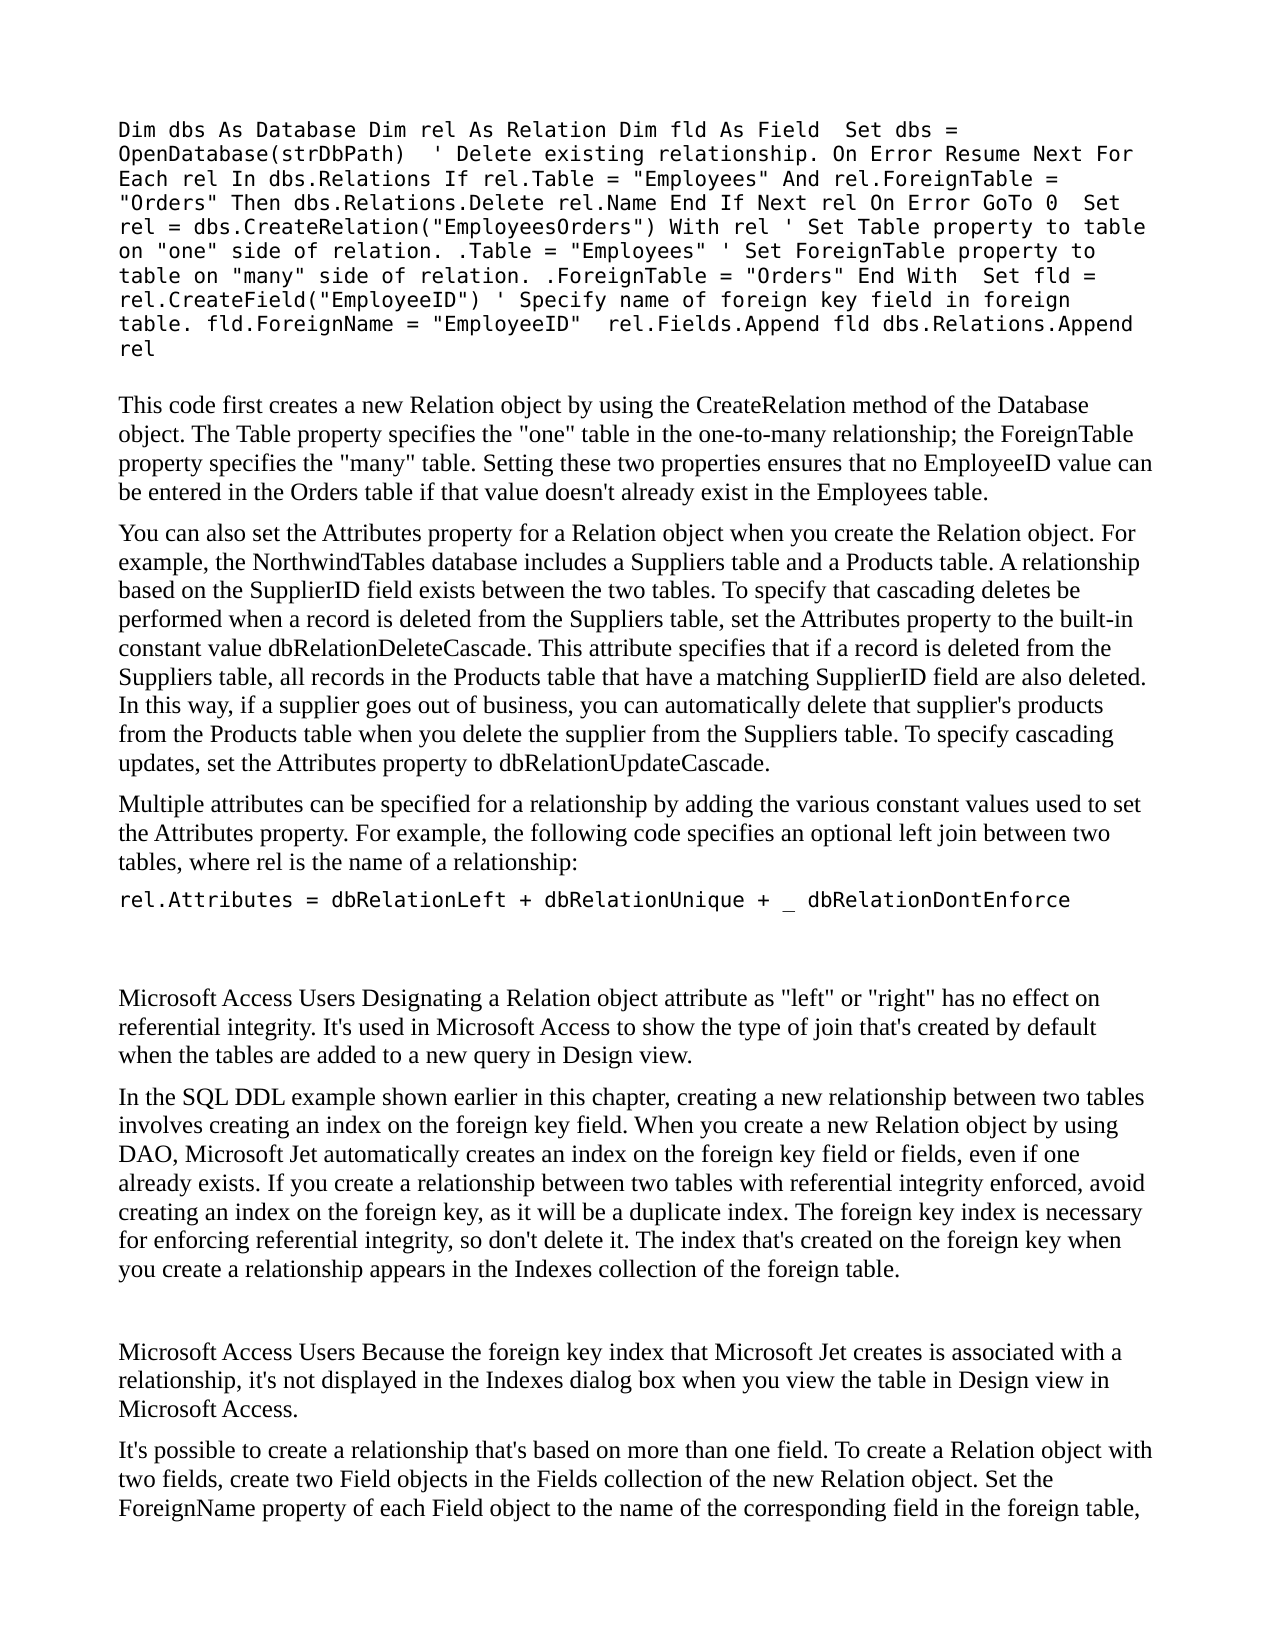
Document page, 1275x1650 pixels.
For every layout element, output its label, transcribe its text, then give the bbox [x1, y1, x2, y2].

text rel.Attributes = dbRelationLeft + dbRelationUnique + _ dbRelationDontEnforce [118, 888, 1157, 912]
text Multiple attributes can be specified for a relationship by adding the various constant values used to set the Attributes property. For example, the following code specifies an optional left join between two tables, where rel is the name of a relationship: [118, 789, 1157, 875]
text In the SQL DDL example shown earlier in this chapter, creating a new relationship between two tables involves creating an index on the foreign key field. When you create a new Relation object by using DAO, Microsoft Jet automatically creates an index on the foreign key field or fields, even if one already exists. If you create a relationship between two tables with referential integrity enforced, avoid creating an index on the foreign key, as it will be a duplicate index. The foreign key index is necessary for enforcing referential integrity, so don't delete it. The index that's created on the foreign key when you create a relationship appears in the Indexes collection of the foreign table. [118, 1082, 1157, 1283]
text It's possible to create a relationship that's based on more than one field. To create a Relation object with two fields, create two Field objects in the Fields collection of the new Relation object. Set the ForeignName property of each Field object to the name of the corresponding field in the foreign table, [118, 1435, 1157, 1522]
text Microsoft Access Users Because the foreign key index that Microsoft Jet creates is associated with a relationship, it's not displayed in the Indexes dialog box when you view the table in Design view in Microsoft Access. [118, 1337, 1157, 1423]
text Dim dbs As Database Dim rel As Relation Dim fld As Field Set dbs = OpenDatabase(strDbPath) ' Delete existing relationship. On Error Resume Next For Each rel In dbs.Relations If rel.Table = "Employees" And rel.ForeignTable = "Orders" Then dbs.Relations.Delete rel.Name End If Next rel On Error GoTo 0 Set rel = dbs.CreateRelation("EmployeesOrders") With rel ' Set Table property to table on "one" side of relation. .Table = "Employees" ' Set ForeignTable property to table on "many" side of relation. .ForeignTable = "Orders" End With Set fld = rel.CreateField("EmployeeID") ' Specify name of foreign key field in foreign table. fld.ForeignName = "EmployeeID" rel.Fields.Append fld dbs.Relations.Append rel [118, 118, 1157, 361]
text You can also set the Attributes property for a Relation object when you create the Relation object. For example, the NorthwindTables database includes a Suppliers table and a Products table. A relationship based on the SupplierID field exists between the two tables. To specify that cascading deletes be performed when a record is deleted from the Suppliers table, set the Attributes property to the built-in constant value dbRelationDeleteCascade. This attribute specifies that if a record is deleted from the Suppliers table, all records in the Products table that have a matching SupplierID field are also deleted. In this way, if a supplier goes out of business, you can automatically delete that supplier's products from the Products table when you delete the supplier from the Suppliers table. To specify cascading updates, set the Attributes property to dbRelationUpdateCascade. [118, 518, 1157, 777]
text This code first creates a new Relation object by using the CreateRelation method of the Database object. The Table property specifies the "one" table in the one-to-many relationship; the ForeignTable property specifies the "many" table. Setting these two properties ensures that no EmployeeID value can be entered in the Orders table if that value doesn't already exist in the Employees table. [118, 390, 1157, 505]
text Microsoft Access Users Designating a Relation object attribute as "left" or "right" has no effect on referential integrity. It's used in Microsoft Access to show the type of join that's created by default when the tables are added to a new query in Design view. [118, 983, 1157, 1069]
